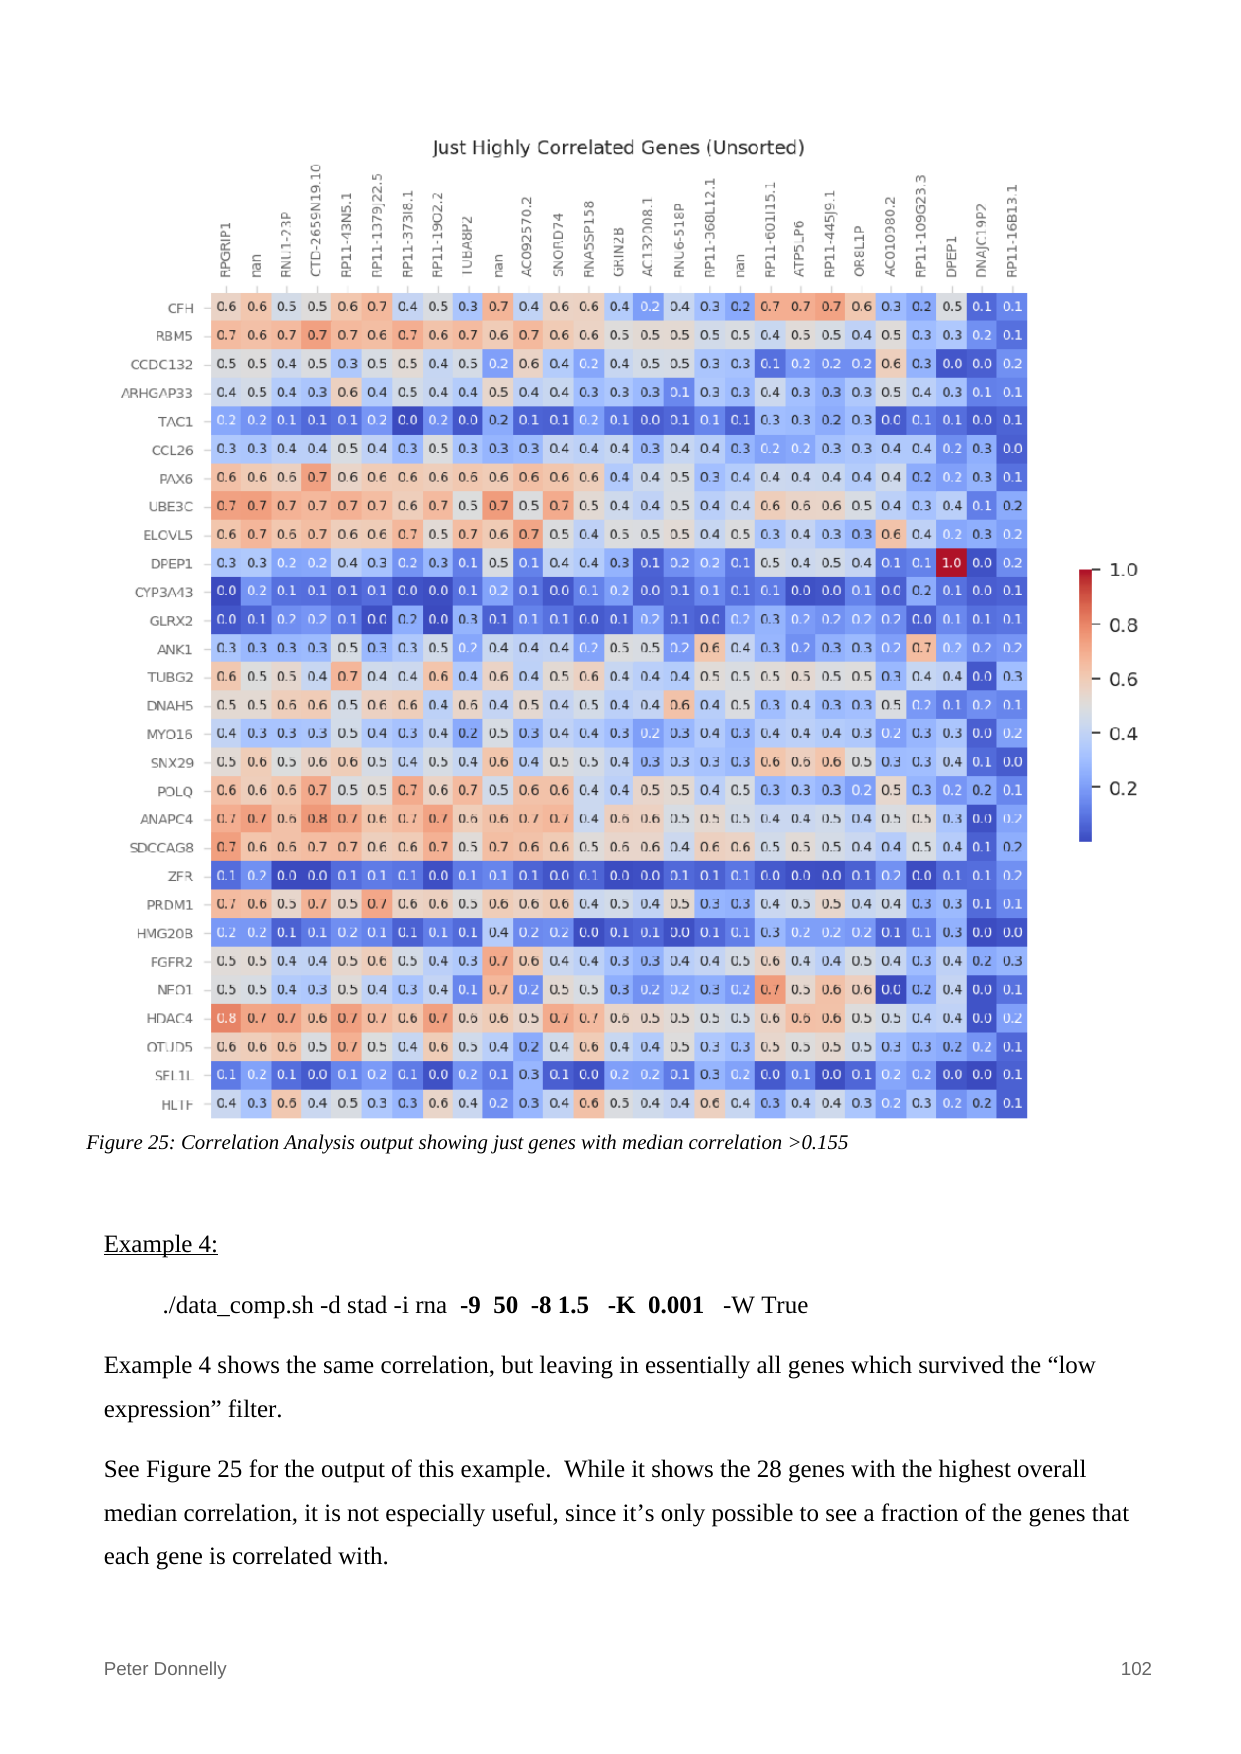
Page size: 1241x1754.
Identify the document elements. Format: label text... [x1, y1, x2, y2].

text See Figure 25 for the output of this example. While it shows the 28 genes with the highest overall median correlation, it is not especially useful, since it’s only possible to see a fraction of the genes that each gene is correlated with. [103, 1454, 1146, 1569]
text Example 4: [103, 1229, 1146, 1258]
text Example 4 shows the same correlation, but leaving in essentially all genes which survived the “low expression” filter. [103, 1351, 1146, 1422]
text Figure 25: Correlation Analysis output showing just genes with median correlation >0.155 [86, 1130, 1164, 1154]
picture [103, 132, 1147, 1130]
text ./data_comp.sh -d stad -i rna -9 50 -8 1.5 -K 0.001 -W True [162, 1290, 1146, 1318]
